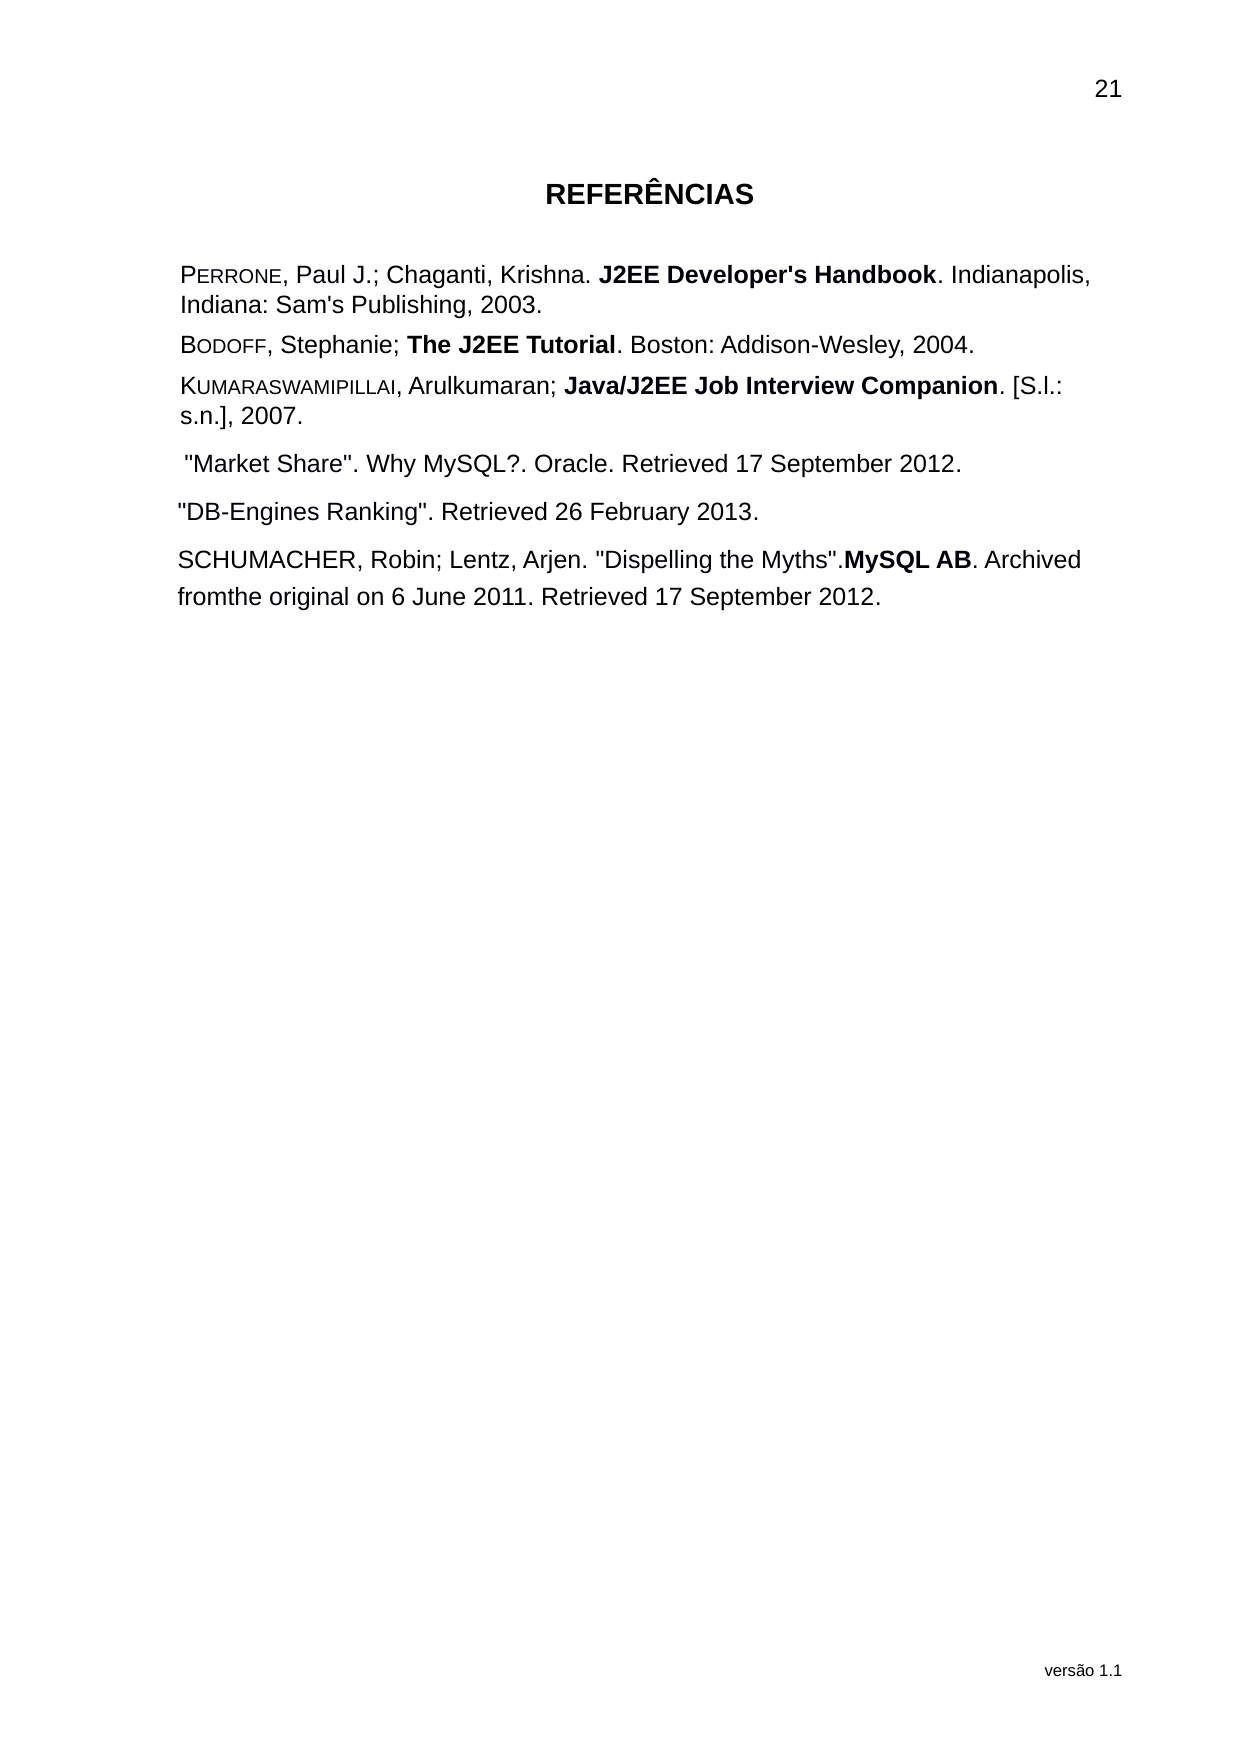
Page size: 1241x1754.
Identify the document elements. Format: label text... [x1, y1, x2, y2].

text Kumaraswamipillai, Arulkumaran; Java/J2EE Job Interview Companion. [S.l.: s.n.], 2007. [180, 369, 1122, 429]
text "Market Share". Why MySQL?. Oracle. Retrieved 17 September 2012. [177, 440, 1122, 477]
text SCHUMACHER, Robin; Lentz, Arjen. "Dispelling the Myths".MySQL AB. Archived fromthe original on 6 June 2011. Retrieved 17 September 2012. [177, 536, 1122, 611]
subtitle Referências [177, 177, 1122, 211]
text Perrone, Paul J.; Chaganti, Krishna. J2EE Developer's Handbook. Indianapolis, Indiana: Sam's Publishing, 2003. [180, 259, 1122, 319]
text "DB-Engines Ranking". Retrieved 26 February 2013. [177, 488, 1122, 525]
text Bodoff, Stephanie; The J2EE Tutorial. Boston: Addison-Wesley, 2004. [180, 329, 1122, 359]
